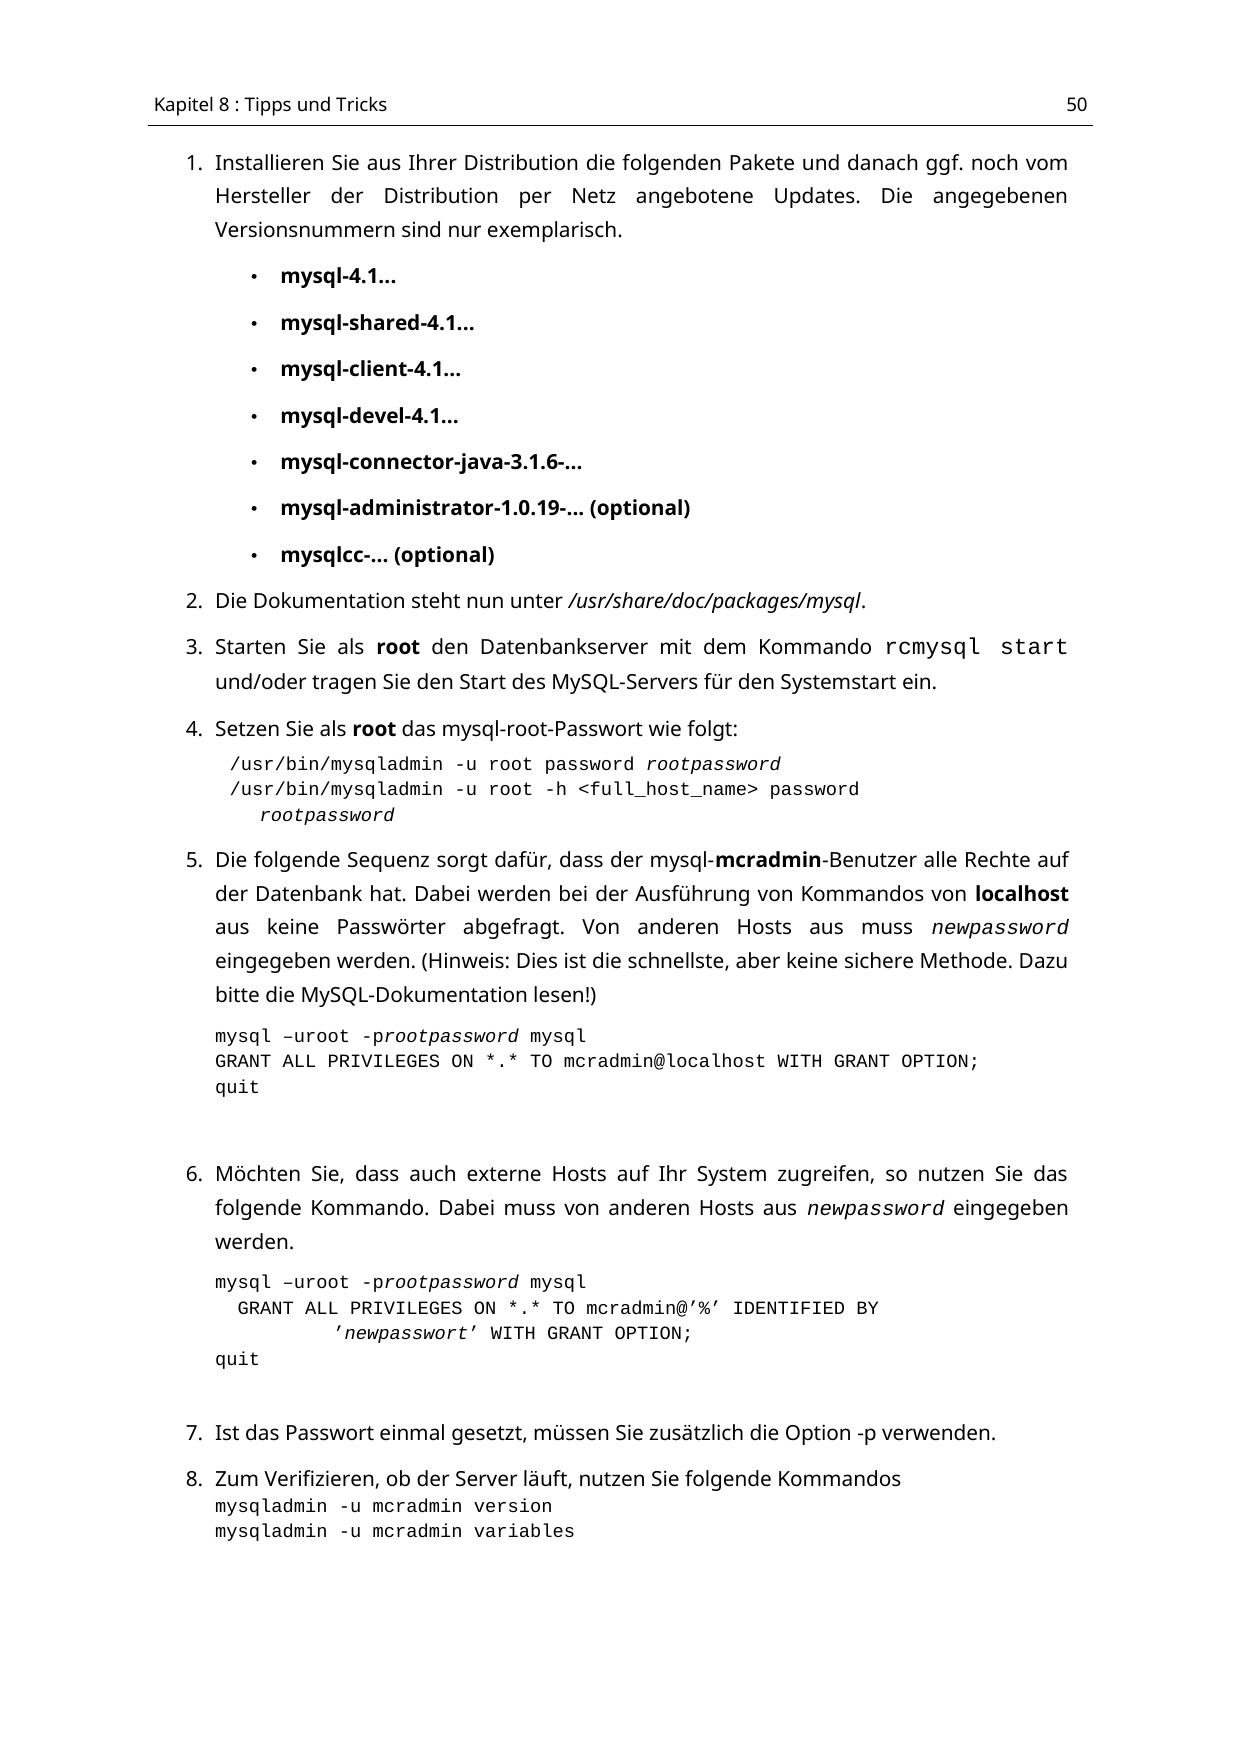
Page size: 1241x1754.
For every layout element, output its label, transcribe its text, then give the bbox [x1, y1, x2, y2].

list mysql-client-4.1... [221, 354, 1092, 383]
list mysql-4.1... [221, 262, 1092, 290]
list Ist das Passwort einmal gesetzt, müssen Sie zusätzlich die Option -p verwenden. [148, 1418, 1069, 1446]
list mysql –uroot -prootpassword mysql GRANT ALL PRIVILEGES ON *.* TO mcradmin@’%’ IDENTIFIED BY ’newpasswort’ WITH GRANT OPTION; quit [148, 1273, 1069, 1371]
list Zum Verifizieren, ob der Server läuft, nutzen Sie folgende Kommandos mysqladmin -u mcradmin version mysqladmin -u mcradmin variables [148, 1464, 1069, 1543]
list mysql-devel-4.1... [221, 401, 1092, 429]
list Die folgende Sequenz sorgt dafür, dass der mysql-mcradmin-Benutzer alle Rechte auf der Datenbank hat. Dabei werden bei der Ausführung von Kommandos von localhost aus keine Passwörter abgefragt. Von anderen Hosts aus muss newpassword eingegeben werden. (Hinweis: Dies ist die schnellste, aber keine sichere Methode. Dazu bitte die MySQL-Dokumentation lesen!) [148, 845, 1069, 1009]
list Setzen Sie als root das mysql-root-Passwort wie folgt: /usr/bin/mysqladmin -u root password rootpassword /usr/bin/mysqladmin -u root -h <full_host_name> password rootpassword [148, 714, 1069, 827]
list mysql-shared-4.1... [221, 308, 1092, 336]
list mysqlcc-... (optional) [221, 540, 1092, 568]
list mysql –uroot -prootpassword mysql GRANT ALL PRIVILEGES ON *.* TO mcradmin@localhost WITH GRANT OPTION; quit [148, 1027, 1069, 1099]
list Starten Sie als root den Datenbankserver mit dem Kommando rcmysql start und/oder tragen Sie den Start des MySQL-Servers für den Systemstart ein. [148, 632, 1069, 696]
list mysql-administrator-1.0.19-... (optional) [221, 493, 1092, 522]
list Möchten Sie, dass auch externe Hosts auf Ihr System zugreifen, so nutzen Sie das folgende Kommando. Dabei muss von anderen Hosts aus newpassword eingegeben werden. [148, 1159, 1069, 1255]
list Die Dokumentation steht nun unter /usr/share/doc/packages/mysql. [148, 586, 1069, 614]
list mysql-connector-java-3.1.6-... [221, 447, 1092, 475]
list Installieren Sie aus Ihrer Distribution die folgenden Pakete und danach ggf. noch vom Hersteller der Distribution per Netz angebotene Updates. Die angegebenen Versionsnummern sind nur exemplarisch. [148, 148, 1069, 243]
